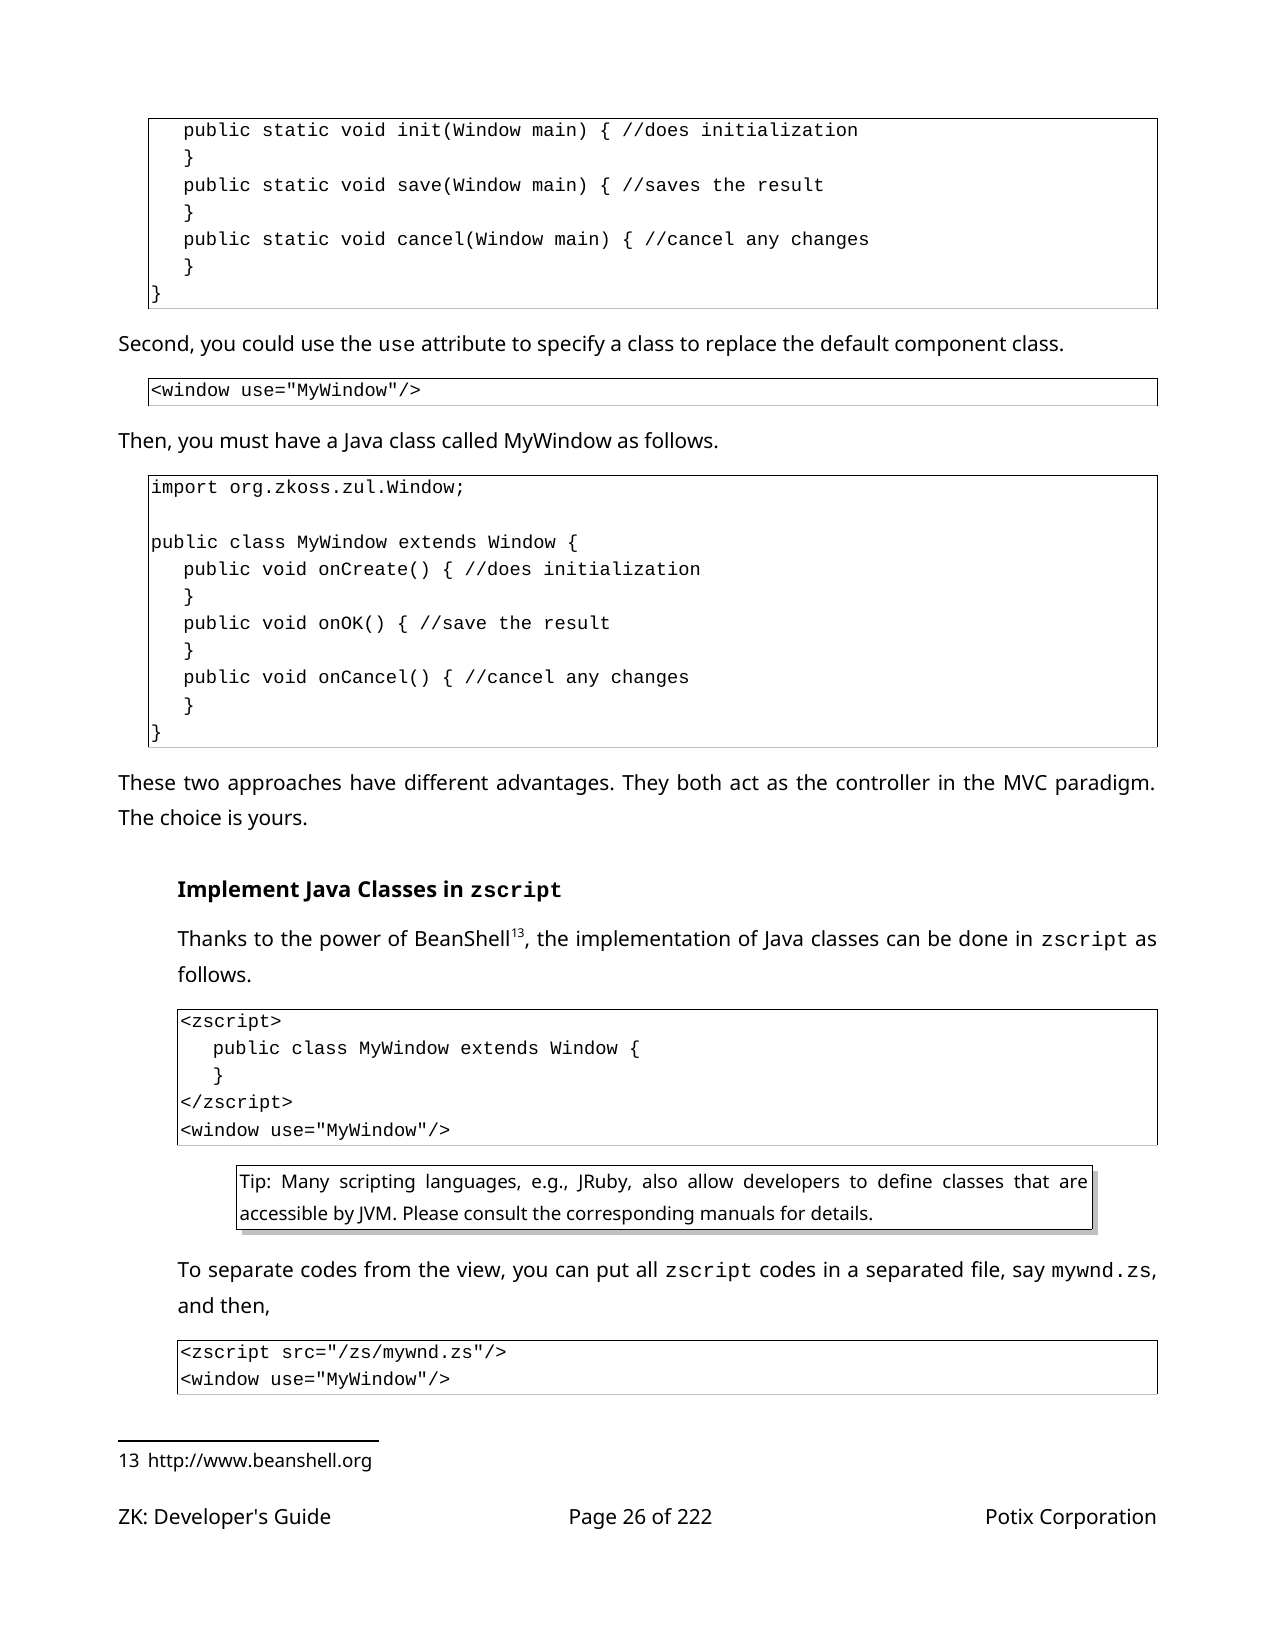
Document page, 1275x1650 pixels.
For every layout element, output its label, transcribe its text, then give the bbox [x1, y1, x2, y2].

text <zscript src="/zs/mywnd.zs"/> [178, 1341, 1157, 1364]
text public void onCancel() { //cancel any changes [149, 665, 1157, 690]
text <window use="MyWindow"/> [178, 1367, 1157, 1394]
text Thanks to the power of BeanShell, the implementation of Java classes can be done in zscript as follows. [177, 924, 1157, 988]
text Tip: Many scripting languages, e.g., JRuby, also allow developers to define classes that are accessible by JVM. Please consult the corresponding manuals for details. [237, 1166, 1092, 1229]
text } [149, 145, 1157, 169]
text These two approaches have different advantages. They both act as the controller in the MVC paradigm. The choice is yours. [118, 768, 1157, 831]
text http://www.beanshell.org [118, 1447, 1157, 1473]
text public static void save(Window main) { //saves the result [149, 172, 1157, 197]
text <window use="MyWindow"/> [178, 1117, 1157, 1145]
text } [149, 638, 1157, 662]
subtitle Implement Java Classes in zscript [177, 874, 1157, 904]
text } [149, 584, 1157, 608]
text Second, you could use the use attribute to specify a class to replace the default component class. [118, 329, 1157, 358]
text } [149, 693, 1157, 717]
text <window use="MyWindow"/> [149, 379, 1157, 405]
text public static void init(Window main) { //does initialization [149, 119, 1157, 142]
text public class MyWindow extends Window { [149, 529, 1157, 554]
text Then, you must have a Java class called MyWindow as follows. [118, 426, 1157, 454]
text } [178, 1063, 1157, 1087]
text </zscript> [178, 1090, 1157, 1114]
text To separate codes from the view, you can put all zscript codes in a separated file, say mywnd.zs, and then, [177, 1255, 1157, 1319]
text } [149, 281, 1157, 308]
text } [149, 200, 1157, 224]
text public class MyWindow extends Window { [178, 1036, 1157, 1060]
text } [149, 254, 1157, 278]
text public void onOK() { //save the result [149, 611, 1157, 635]
text public static void cancel(Window main) { //cancel any changes [149, 227, 1157, 251]
text public void onCreate() { //does initialization [149, 557, 1157, 581]
text <zscript> [178, 1010, 1157, 1033]
text import org.zkoss.zul.Window; [149, 476, 1157, 499]
text } [149, 720, 1157, 747]
